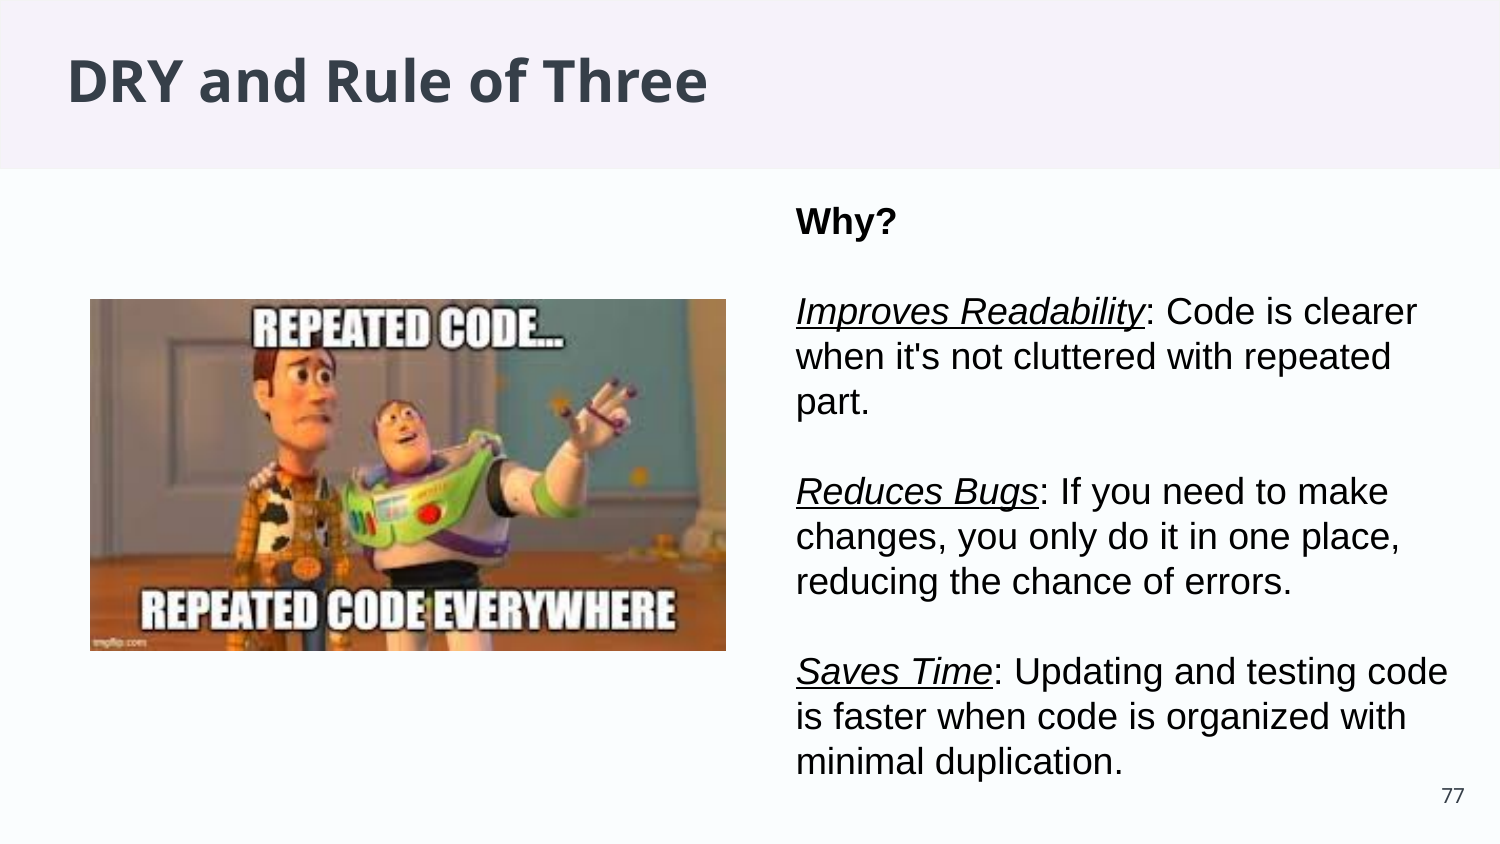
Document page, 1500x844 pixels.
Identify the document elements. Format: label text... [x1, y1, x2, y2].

text_box Why? Improves Readability: Code is clearer when it's not cluttered with repeated part. Reduces Bugs: If you need to make changes, you only do it in one place, reducing the chance of errors. Saves Time: Updating and testing code is faster when code is organized with minimal duplication. [780, 182, 1467, 798]
title DRY and Rule of Three [51, 28, 1390, 141]
slide_number [1389, 764, 1480, 830]
picture [90, 299, 726, 651]
